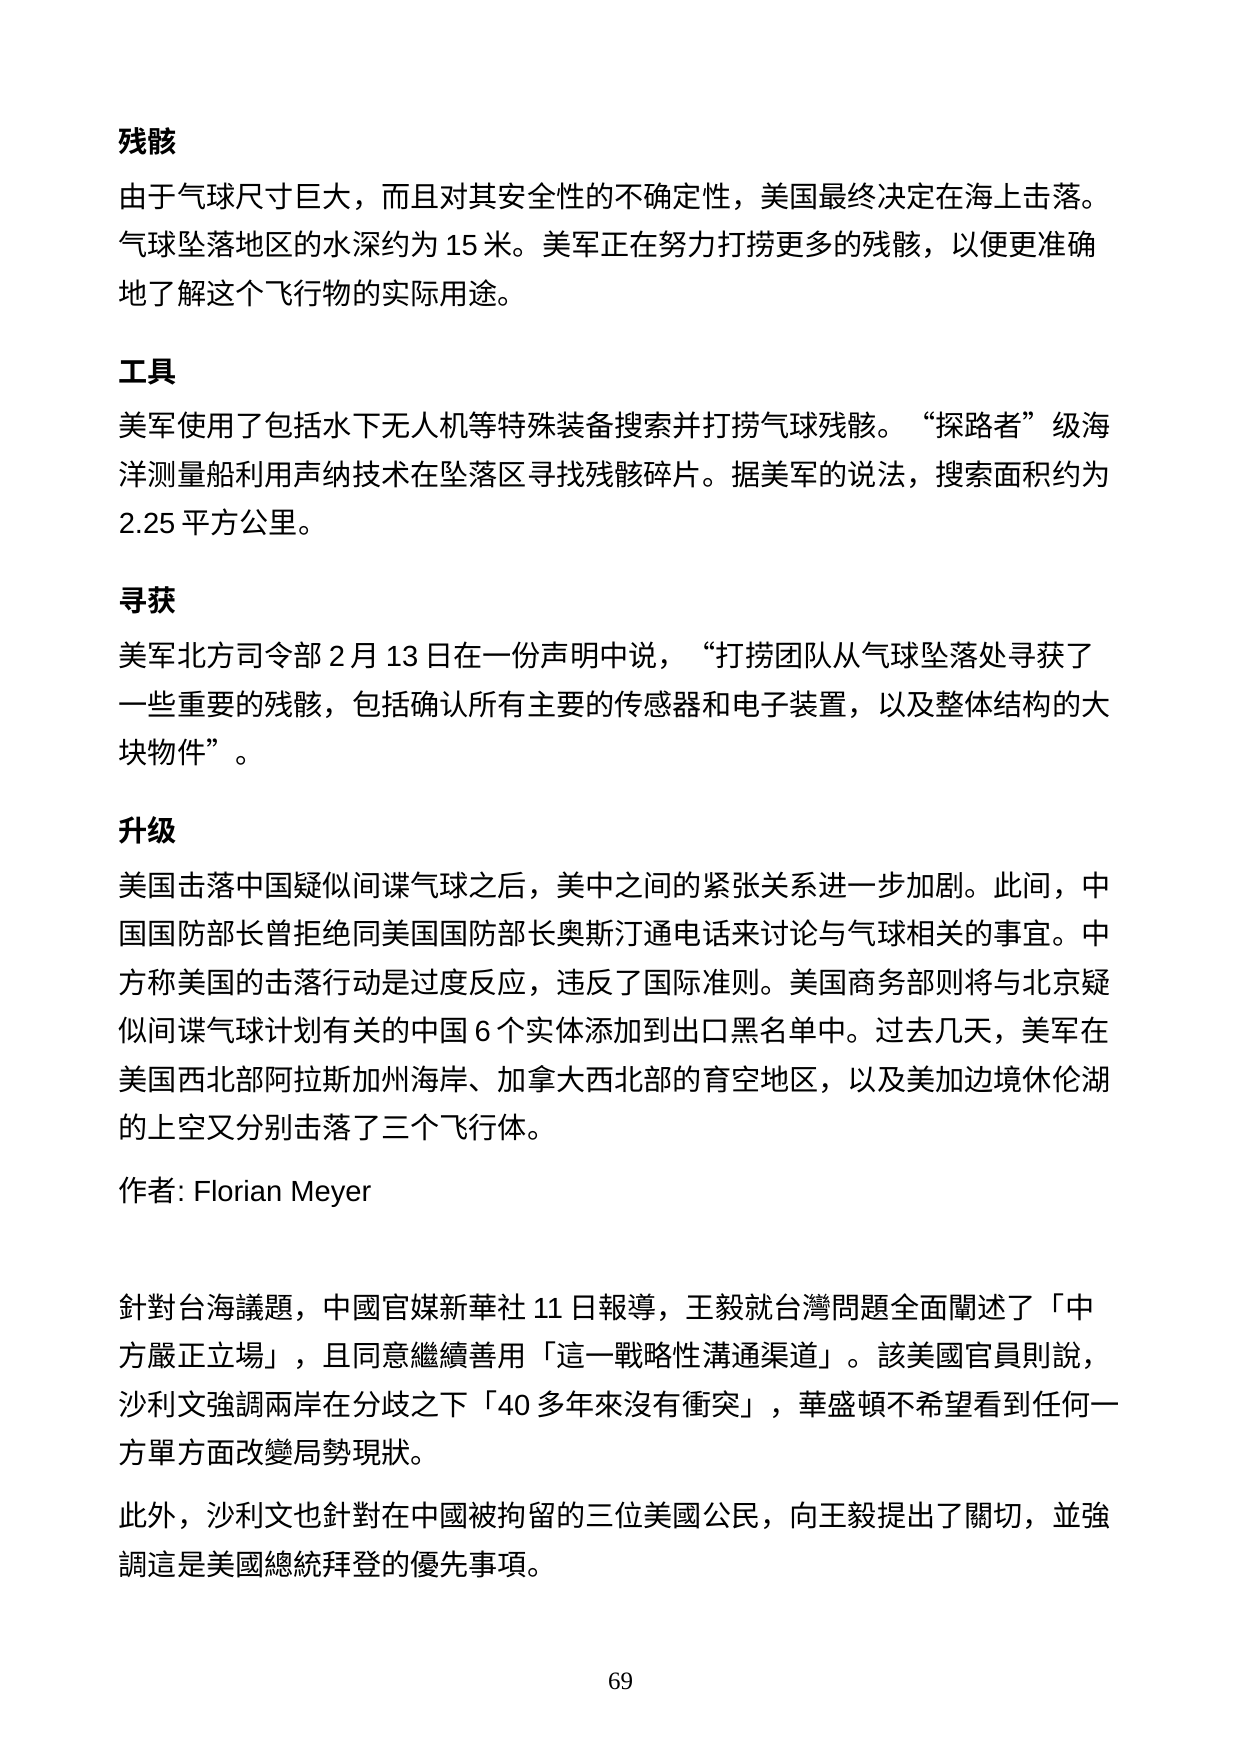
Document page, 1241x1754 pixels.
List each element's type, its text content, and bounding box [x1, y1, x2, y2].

text 此外，沙利文也針對在中國被拘留的三位美國公民，向王毅提出了關切，並強調這是美國總統拜登的優先事項。 [118, 1493, 1122, 1584]
subtitle 工具 [118, 348, 1122, 390]
text 針對台海議題，中國官媒新華社11日報導，王毅就台灣問題全面闡述了「中方嚴正立場」，且同意繼續善用「這一戰略性溝通渠道」。該美國官員則說，沙利文強調兩岸在分歧之下「40多年來沒有衝突」，華盛頓不希望看到任何一方單方面改變局勢現狀。 [118, 1284, 1122, 1472]
subtitle 升级 [118, 807, 1122, 849]
text 美军北方司令部2月13日在一份声明中说，“打捞团队从气球坠落处寻获了一些重要的残骸，包括确认所有主要的传感器和电子装置，以及整体结构的大块物件”。 [118, 632, 1122, 772]
text 美军使用了包括水下无人机等特殊装备搜索并打捞气球残骸。“探路者”级海洋测量船利用声纳技术在坠落区寻找残骸碎片。据美军的说法，搜索面积约为2.25平方公里。 [118, 403, 1122, 542]
subtitle 残骸 [118, 118, 1122, 161]
text 美国击落中国疑似间谍气球之后，美中之间的紧张关系进一步加剧。此间，中国国防部长曾拒绝同美国国防部长奥斯汀通电话来讨论与气球相关的事宜。中方称美国的击落行动是过度反应，违反了国际准则。美国商务部则将与北京疑似间谍气球计划有关的中国6个实体添加到出口黑名单中。过去几天，美军在美国西北部阿拉斯加州海岸、加拿大西北部的育空地区，以及美加边境休伦湖的上空又分别击落了三个飞行体。 [118, 862, 1122, 1147]
subtitle 寻获 [118, 578, 1122, 620]
text 作者: Florian Meyer [118, 1168, 1122, 1210]
text 由于气球尺寸巨大，而且对其安全性的不确定性，美国最终决定在海上击落。气球坠落地区的水深约为15米。美军正在努力打捞更多的残骸，以便更准确地了解这个飞行物的实际用途。 [118, 173, 1122, 313]
